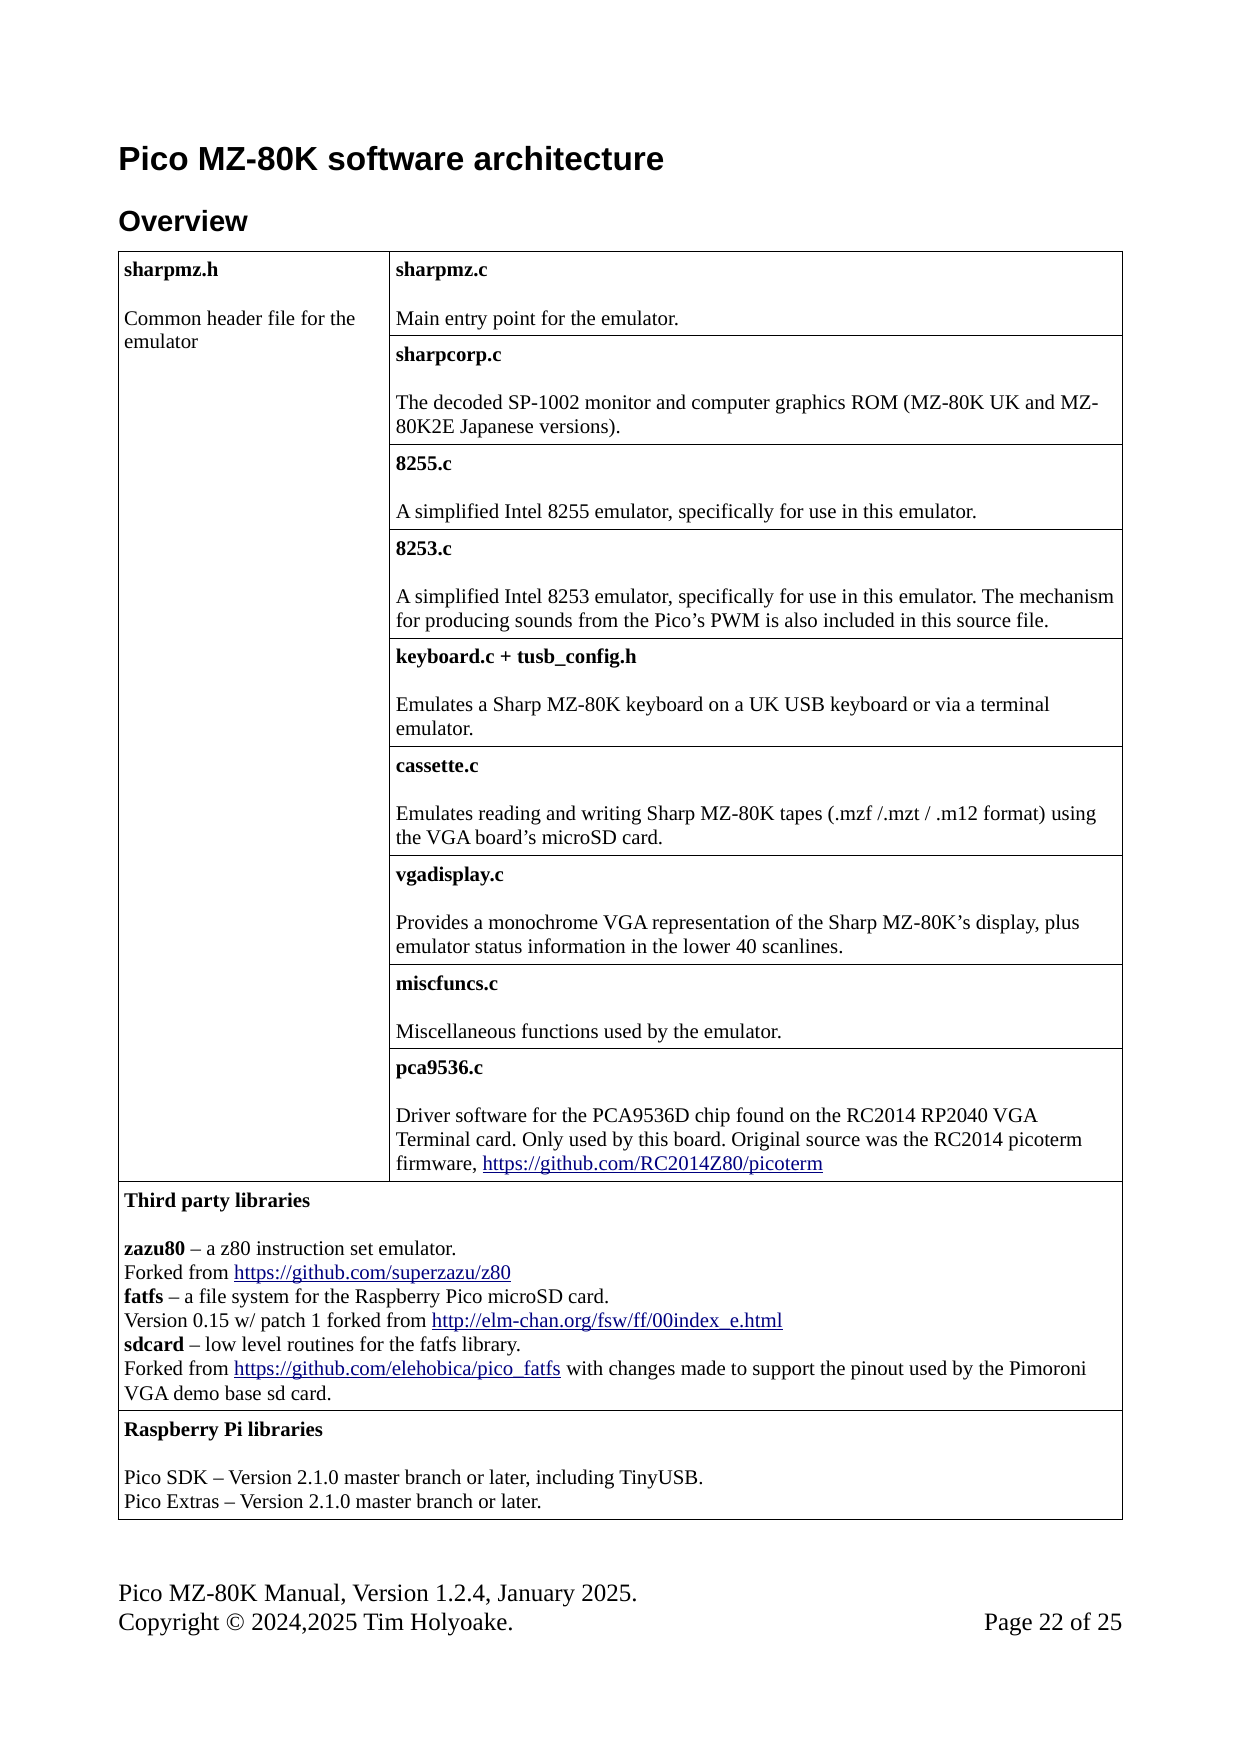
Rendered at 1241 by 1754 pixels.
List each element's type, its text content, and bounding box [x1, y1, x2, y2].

table_header sharpmz.h Common header file for the emulator [119, 252, 389, 1181]
table_cell sharpcorp.c The decoded SP-1002 monitor and computer graphics ROM (MZ-80K UK and MZ-80K2E Japanese versions). [390, 336, 1122, 444]
table_cell Third party libraries zazu80 – a z80 instruction set emulator. Forked from https://github.com/superzazu/z80 fatfs – a file system for the Raspberry Pico microSD card. Version 0.15 w/ patch 1 forked from http://elm-chan.org/fsw/ff/00index_e.html sdcard – low level routines for the fatfs library. Forked from https://github.com/elehobica/pico_fatfs with changes made to support the pinout used by the Pimoroni VGA demo base sd card. [119, 1182, 1122, 1410]
table_cell 8255.c A simplified Intel 8255 emulator, specifically for use in this emulator. [390, 445, 1122, 529]
table_cell 8253.c A simplified Intel 8253 emulator, specifically for use in this emulator. The mechanism for producing sounds from the Pico’s PWM is also included in this source file. [390, 530, 1122, 637]
subtitle Pico MZ-80K software architecture [118, 139, 1122, 177]
table_cell Raspberry Pi libraries Pico SDK – Version 2.1.0 master branch or later, including TinyUSB. Pico Extras – Version 2.1.0 master branch or later. [119, 1411, 1122, 1519]
table_header sharpmz.c Main entry point for the emulator. [390, 252, 1122, 335]
table_cell cassette.c Emulates reading and writing Sharp MZ-80K tapes (.mzf /.mzt / .m12 format) using the VGA board’s microSD card. [390, 747, 1122, 855]
table_cell pca9536.c Driver software for the PCA9536D chip found on the RC2014 RP2040 VGA Terminal card. Only used by this board. Original source was the RC2014 picoterm firmware, https://github.com/RC2014Z80/picoterm [390, 1049, 1122, 1181]
table_cell keyboard.c + tusb_config.h Emulates a Sharp MZ-80K keyboard on a UK USB keyboard or via a terminal emulator. [390, 639, 1122, 746]
table_cell miscfuncs.c Miscellaneous functions used by the emulator. [390, 965, 1122, 1048]
subtitle Overview [118, 204, 1122, 238]
table_cell vgadisplay.c Provides a monochrome VGA representation of the Sharp MZ-80K’s display, plus emulator status information in the lower 40 scanlines. [390, 856, 1122, 964]
